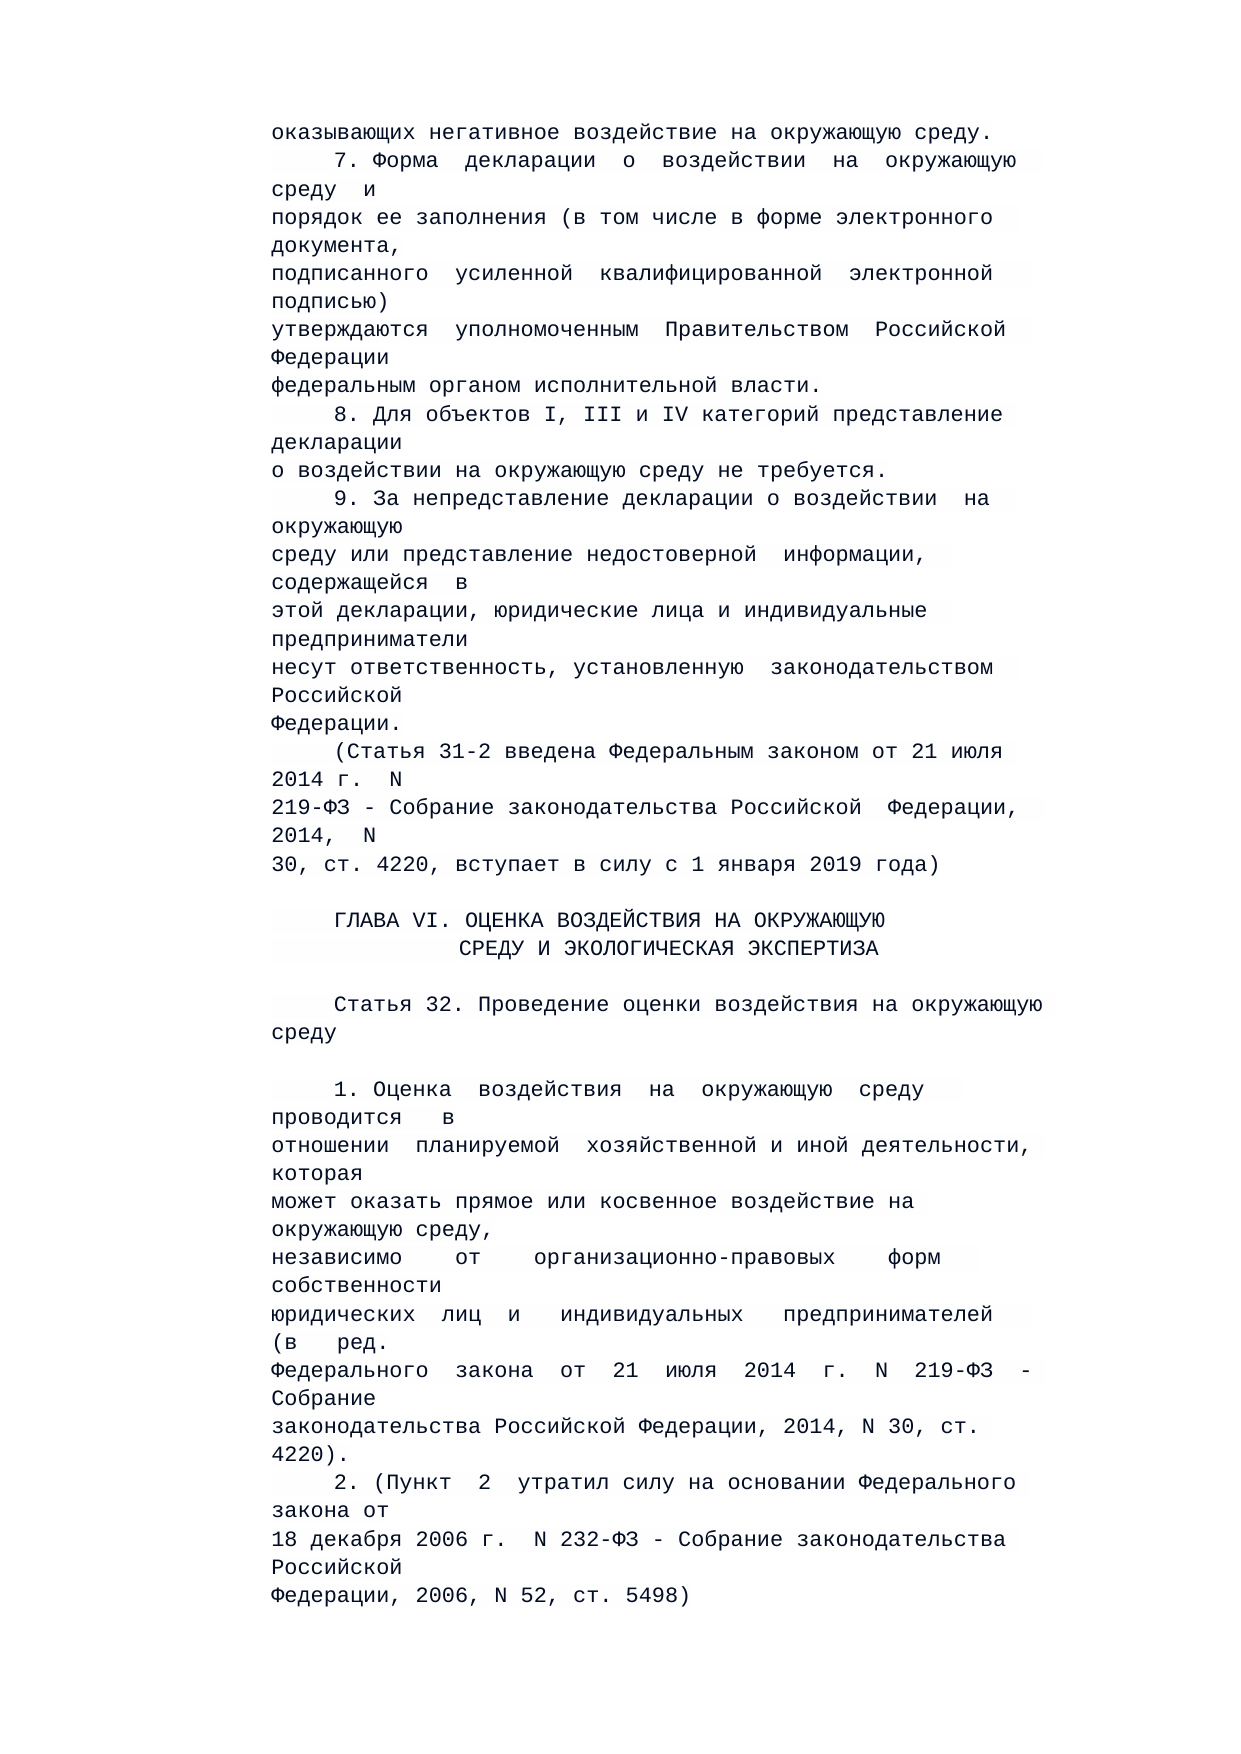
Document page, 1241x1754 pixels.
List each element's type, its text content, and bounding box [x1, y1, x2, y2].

text независимо от организационно-правовых форм собственности [271, 1243, 1058, 1299]
text 9. За непредставление декларации о воздействии на окружающую [271, 484, 1058, 540]
text 2. (Пункт 2 утратил силу на основании Федерального закона от [271, 1468, 1058, 1524]
text отношении планируемой хозяйственной и иной деятельности, которая [271, 1131, 1058, 1187]
text 1. Оценка воздействия на окружающую среду проводится в [271, 1074, 1058, 1131]
text Федерации. [271, 709, 1058, 737]
text 30, ст. 4220, вступает в силу с 1 января 2019 года) [271, 849, 1058, 877]
text законодательства Российской Федерации, 2014, N 30, ст. 4220). [271, 1412, 1058, 1468]
text несут ответственность, установленную законодательством Российской [271, 652, 1058, 709]
text федеральным органом исполнительной власти. [271, 371, 1058, 399]
text подписанного усиленной квалифицированной электронной подписью) [271, 259, 1058, 315]
text 219-ФЗ - Собрание законодательства Российской Федерации, 2014, N [271, 793, 1058, 849]
text среду или представление недостоверной информации, содержащейся в [271, 540, 1058, 596]
text юридических лиц и индивидуальных предпринимателей (в ред. [271, 1299, 1058, 1356]
text Федерации, 2006, N 52, ст. 5498) [271, 1581, 1058, 1609]
text утверждаются уполномоченным Правительством Российской Федерации [271, 315, 1058, 371]
text 8. Для объектов I, III и IV категорий представление декларации [271, 399, 1058, 456]
text порядок ее заполнения (в том числе в форме электронного документа, [271, 202, 1058, 259]
text Федерального закона от 21 июля 2014 г. N 219-ФЗ - Собрание [271, 1356, 1058, 1412]
text СРЕДУ И ЭКОЛОГИЧЕСКАЯ ЭКСПЕРТИЗА [271, 934, 1058, 962]
text оказывающих негативное воздействие на окружающую среду. [271, 118, 1058, 146]
text (Статья 31-2 введена Федеральным законом от 21 июля 2014 г. N [271, 737, 1058, 793]
text может оказать прямое или косвенное воздействие на окружающую среду, [271, 1187, 1058, 1243]
text 18 декабря 2006 г. N 232-ФЗ - Собрание законодательства Российской [271, 1524, 1058, 1581]
text этой декларации, юридические лица и индивидуальные предприниматели [271, 596, 1058, 652]
text Статья 32. Проведение оценки воздействия на окружающую среду [271, 990, 1058, 1046]
text ГЛАВА VI. ОЦЕНКА ВОЗДЕЙСТВИЯ НА ОКРУЖАЮЩУЮ [271, 906, 1058, 934]
text 7. Форма декларации о воздействии на окружающую среду и [271, 146, 1058, 202]
text о воздействии на окружающую среду не требуется. [271, 456, 1058, 484]
